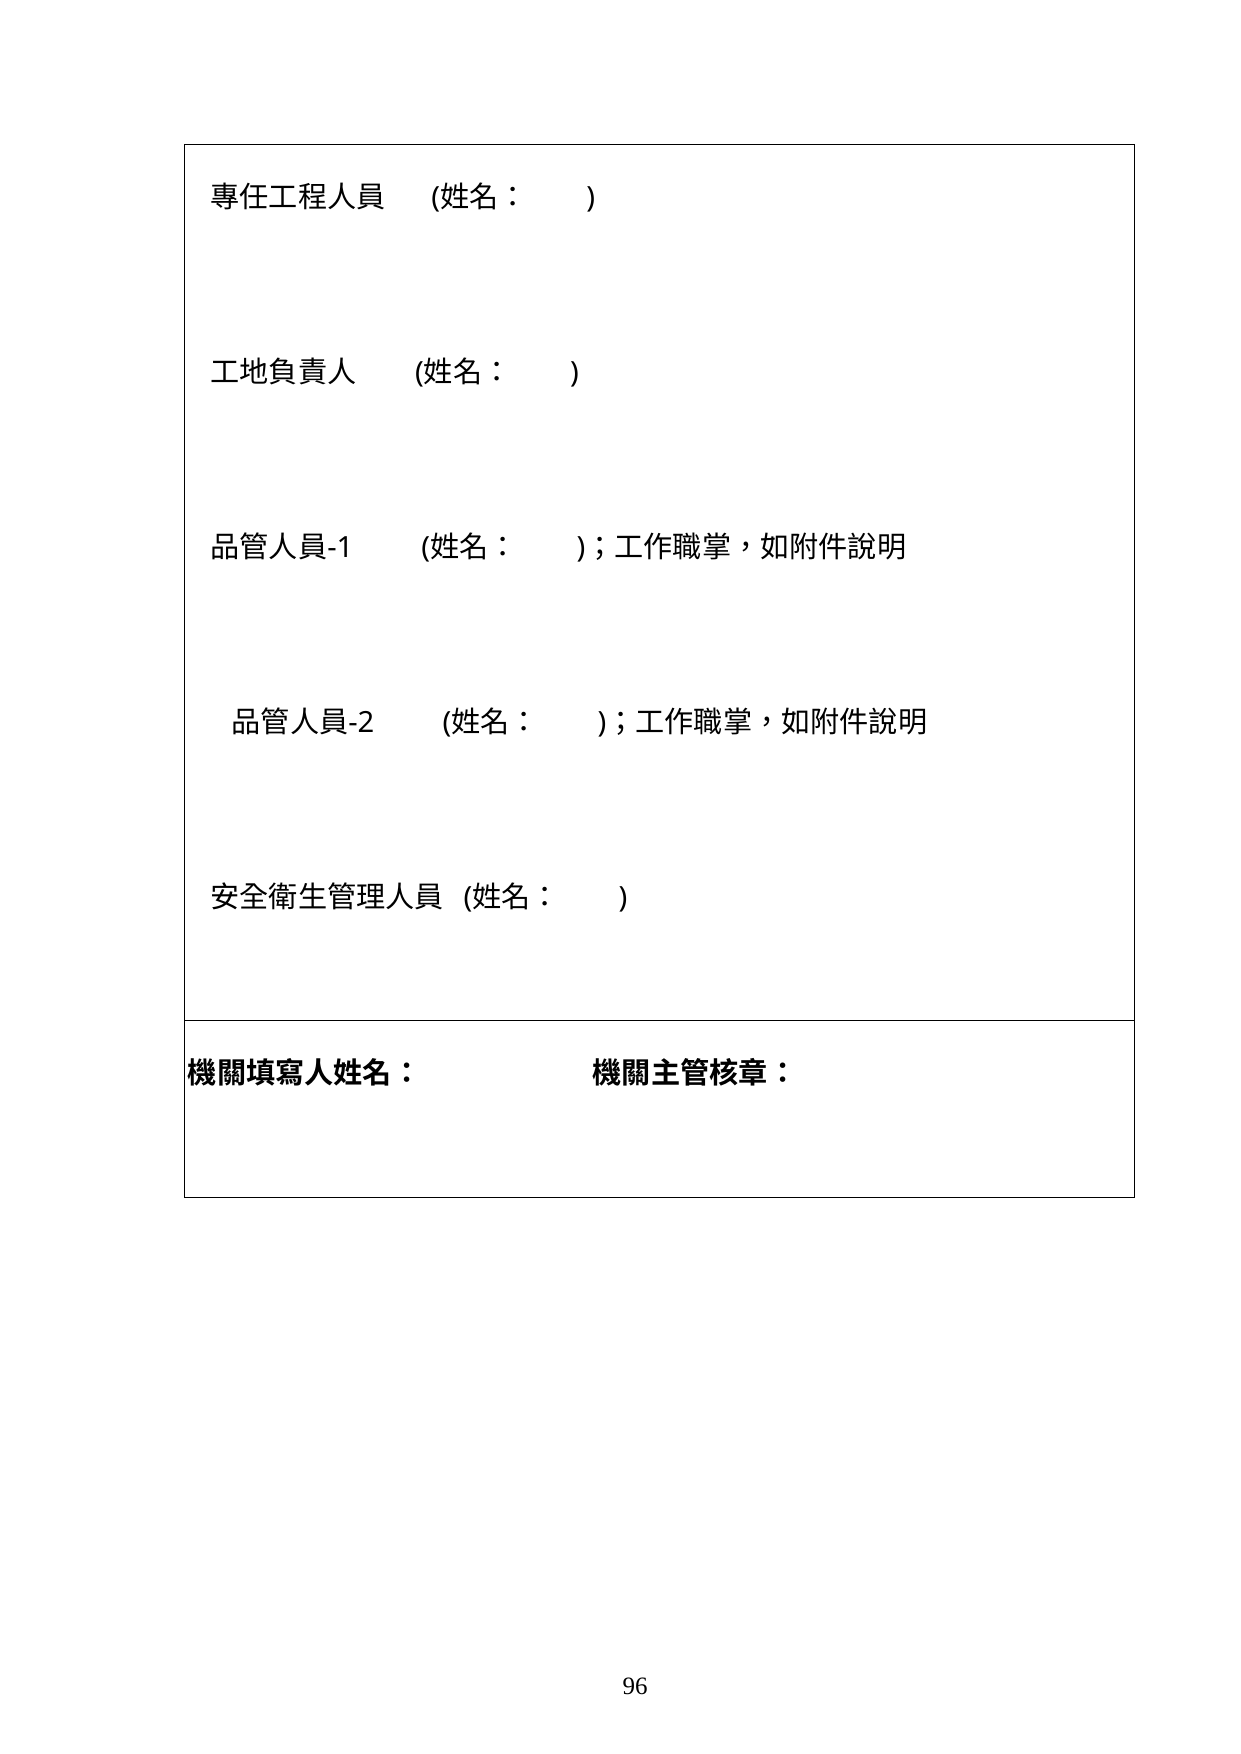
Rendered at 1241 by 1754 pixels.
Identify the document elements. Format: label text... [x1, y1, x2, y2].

table_cell 專任工程人員 (姓名： ) 工地負責人 (姓名： ) 品管人員-1 (姓名： )；工作職掌，如附件說明 品管人員-2 (姓名： )；工作職掌，如附件說明 安全衛生管理人員 (姓名： ) [185, 145, 1134, 1020]
table_cell 機關填寫人姓名： 機關主管核章： [185, 1021, 1134, 1197]
